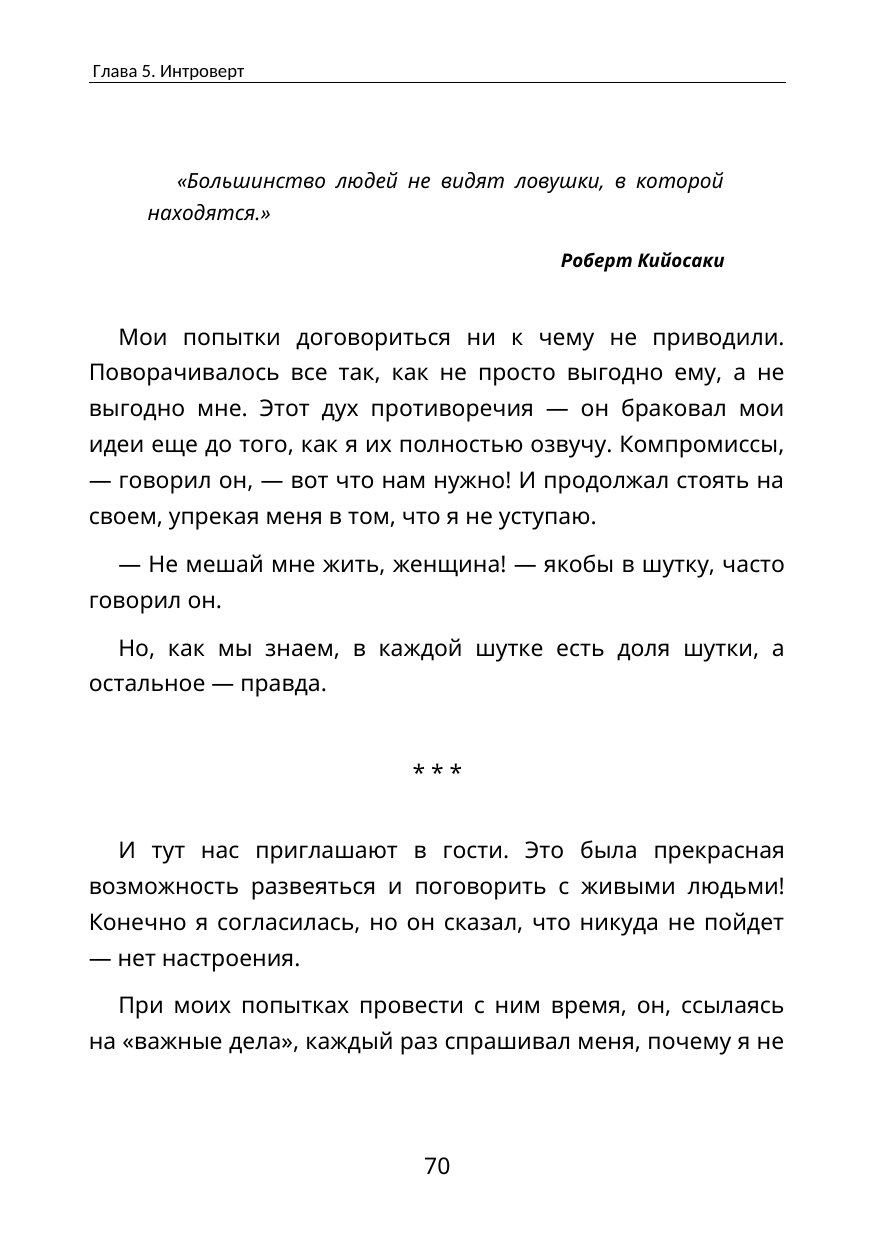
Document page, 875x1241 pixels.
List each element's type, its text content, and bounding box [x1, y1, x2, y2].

text «Большинство людей не видят ловушки, в которой находятся.» [147, 166, 727, 227]
text При моих попытках провести с ним время, он, ссылаясь на «важные дела», каждый раз спрашивал меня, почему я не [88, 989, 786, 1056]
text Роберт Кийосаки [148, 243, 726, 273]
text Мои попытки договориться ни к чему не приводили. Поворачивалось все так, как не просто выгодно ему, а не выгодно мне. Этот дух противоречия — он браковал мои идеи еще до того, как я их полностью озвучу. Компромиссы, — говорил он, — вот что нам нужно! И продолжал стоять на своем, упрекая меня в том, что я не уступаю. [88, 320, 786, 531]
subtitle * * * [88, 756, 786, 788]
text И тут нас приглашают в гости. Это была прекрасная возможность развеяться и поговорить с живыми людьми! Конечно я согласилась, но он сказал, что никуда не пойдет — нет настроения. [88, 834, 786, 973]
text — Не мешай мне жить, женщина! — якобы в шутку, часто говорил он. [88, 548, 786, 615]
text Но, как мы знаем, в каждой шутке есть доля шутки, а остальное — правда. [88, 631, 786, 699]
